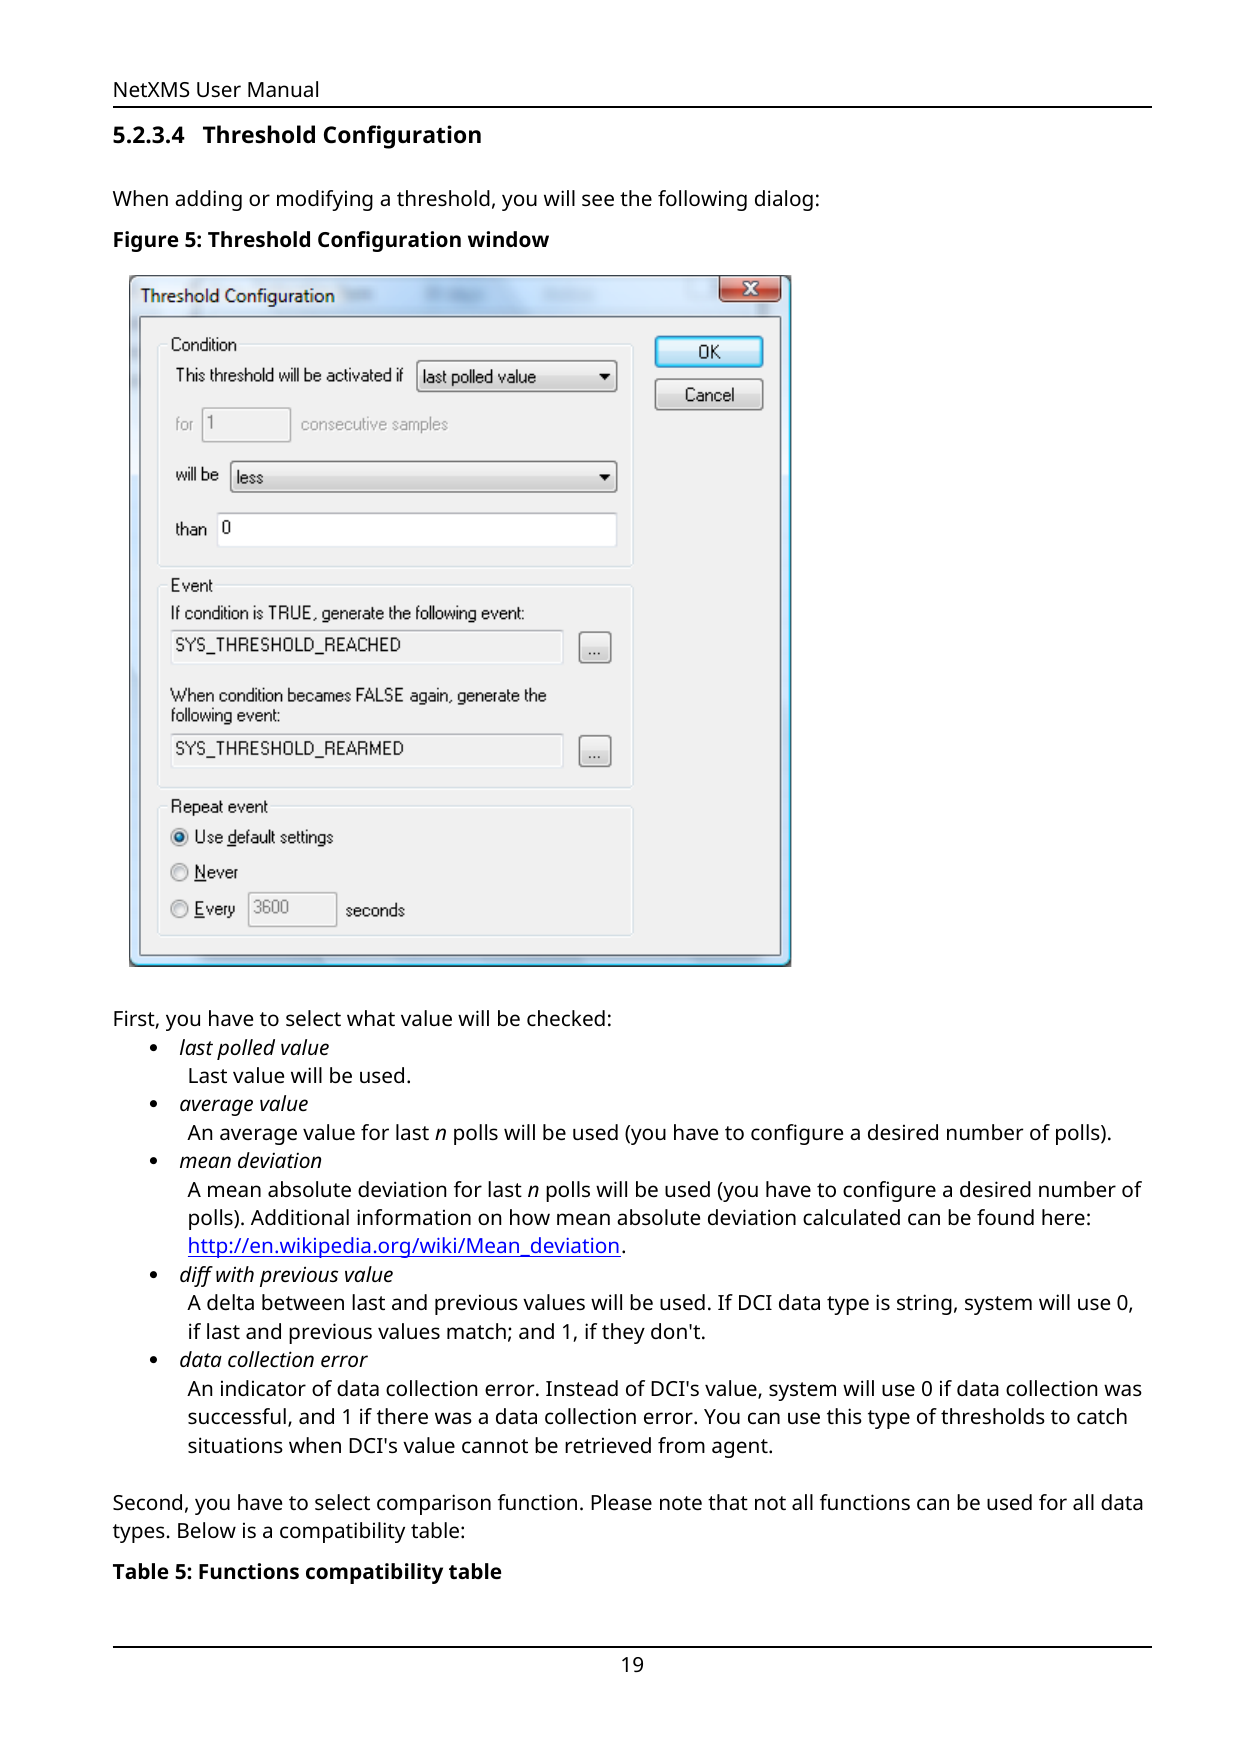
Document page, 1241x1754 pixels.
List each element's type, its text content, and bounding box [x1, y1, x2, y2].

picture [129, 275, 792, 967]
text Last value will be used. [187, 1061, 1152, 1089]
list diff with previous value [75, 1260, 1152, 1288]
text First, you have to select what value will be checked: [112, 1004, 1152, 1033]
list average value [75, 1089, 1152, 1118]
text An average value for last n polls will be used (you have to configure a desired number of polls). [187, 1118, 1152, 1146]
subtitle Threshold Configuration [112, 118, 1152, 150]
list data collection error [75, 1345, 1152, 1374]
list last polled value [75, 1033, 1152, 1061]
text An indicator of data collection error. Instead of DCI's value, system will use 0 if data collection was successful, and 1 if there was a data collection error. You can use this type of thresholds to catch situations when DCI's value cannot be retrieved from agent. [187, 1374, 1152, 1459]
text Figure 5: Threshold Configuration window [112, 225, 1152, 254]
text Table 5: Functions compatibility table [112, 1557, 1152, 1585]
text A delta between last and previous values will be used. If DCI data type is string, system will use 0, if last and previous values match; and 1, if they don't. [187, 1288, 1152, 1345]
text A mean absolute deviation for last n polls will be used (you have to configure a desired number of polls). Additional information on how mean absolute deviation calculated can be found here: http://en.wikipedia.org/wiki/Mean_deviation. [187, 1175, 1152, 1260]
text Second, you have to select comparison function. Please note that not all functions can be used for all data types. Below is a compatibility table: [112, 1488, 1152, 1544]
list mean deviation [75, 1146, 1152, 1175]
text When adding or modifying a threshold, you will see the following dialog: [112, 184, 1152, 213]
